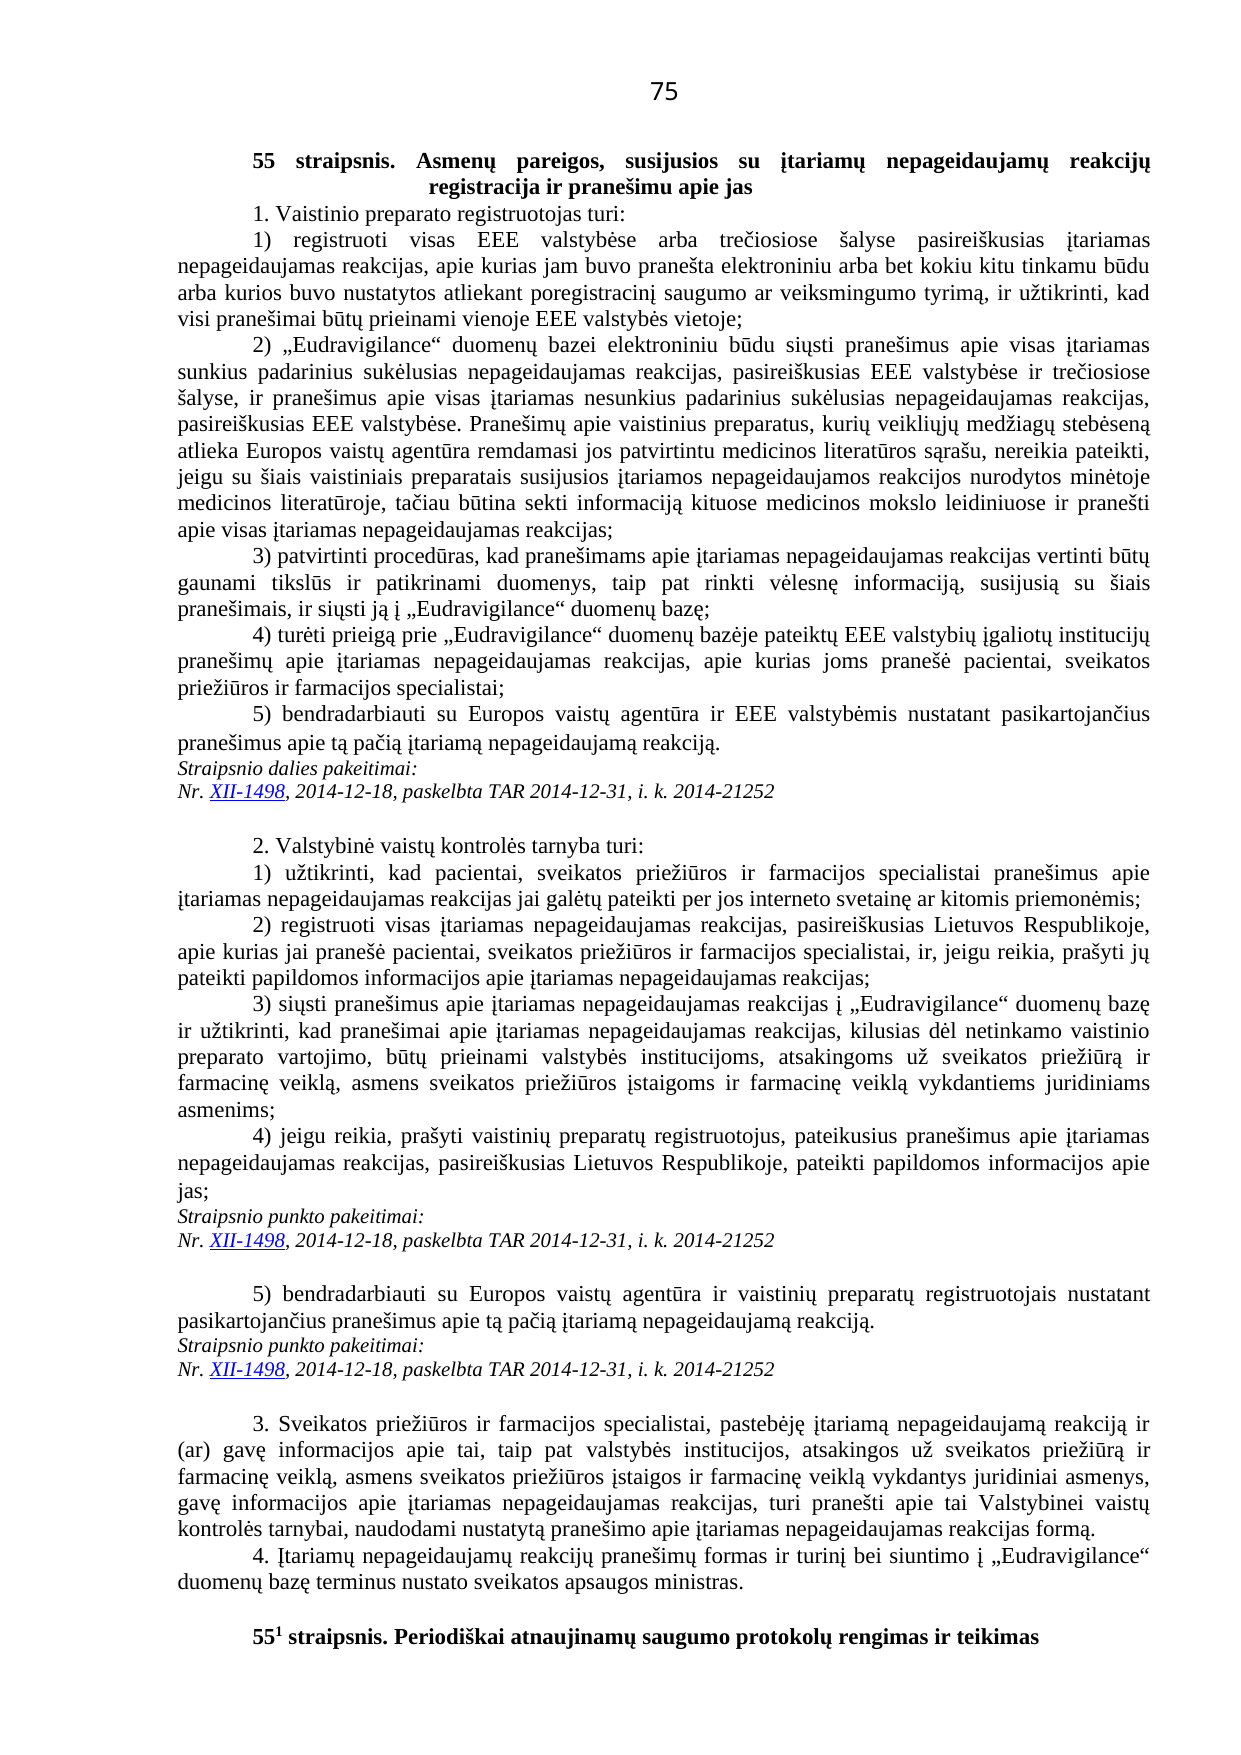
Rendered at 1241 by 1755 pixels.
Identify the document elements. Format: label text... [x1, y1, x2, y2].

text 2) registruoti visas įtariamas nepageidaujamas reakcijas, pasireiškusias Lietuvos Respublikoje, apie kurias jai pranešė pacientai, sveikatos priežiūros ir farmacijos specialistai, ir, jeigu reikia, prašyti jų pateikti papildomos informacijos apie įtariamas nepageidaujamas reakcijas; [177, 911, 1152, 990]
text 3. Sveikatos priežiūros ir farmacijos specialistai, pastebėję įtariamą nepageidaujamą reakciją ir (ar) gavę informacijos apie tai, taip pat valstybės institucijos, atsakingos už sveikatos priežiūrą ir farmacinę veiklą, asmens sveikatos priežiūros įstaigos ir farmacinę veiklą vykdantys juridiniai asmenys, gavę informacijos apie įtariamas nepageidaujamas reakcijas, turi pranešti apie tai Valstybinei vaistų kontrolės tarnybai, naudodami nustatytą pranešimo apie įtariamas nepageidaujamas reakcijas formą. [177, 1410, 1152, 1542]
text 5) bendradarbiauti su Europos vaistų agentūra ir EEE valstybėmis nustatant pasikartojančius pranešimus apie tą pačią įtariamą nepageidaujamą reakciją. [177, 700, 1152, 755]
text 55 straipsnis. Asmenų pareigos, susijusios su įtariamų nepageidaujamų reakcijų registracija ir pranešimu apie jas [252, 147, 1152, 199]
text 551 straipsnis. Periodiškai atnaujinamų saugumo protokolų rengimas ir teikimas [177, 1623, 1152, 1650]
text Straipsnio punkto pakeitimai: [177, 1333, 1152, 1357]
text Nr. XII-1498, 2014-12-18, paskelbta TAR 2014-12-31, i. k. 2014-21252 [177, 1228, 1152, 1252]
text 4) turėti prieigą prie „Eudravigilance“ duomenų bazėje pateiktų EEE valstybių įgaliotų institucijų pranešimų apie įtariamas nepageidaujamas reakcijas, apie kurias joms pranešė pacientai, sveikatos priežiūros ir farmacijos specialistai; [177, 621, 1152, 700]
text 4. Įtariamų nepageidaujamų reakcijų pranešimų formas ir turinį bei siuntimo į „Eudravigilance“ duomenų bazę terminus nustato sveikatos apsaugos ministras. [177, 1542, 1152, 1594]
text Straipsnio dalies pakeitimai: [177, 755, 1152, 779]
text 2) „Eudravigilance“ duomenų bazei elektroniniu būdu siųsti pranešimus apie visas įtariamas sunkius padarinius sukėlusias nepageidaujamas reakcijas, pasireiškusias EEE valstybėse ir trečiosiose šalyse, ir pranešimus apie visas įtariamas nesunkius padarinius sukėlusias nepageidaujamas reakcijas, pasireiškusias EEE valstybėse. Pranešimų apie vaistinius preparatus, kurių veikliųjų medžiagų stebėseną atlieka Europos vaistų agentūra remdamasi jos patvirtintu medicinos literatūros sąrašu, nereikia pateikti, jeigu su šiais vaistiniais preparatais susijusios įtariamos nepageidaujamos reakcijos nurodytos minėtoje medicinos literatūroje, tačiau būtina sekti informaciją kituose medicinos mokslo leidiniuose ir pranešti apie visas įtariamas nepageidaujamas reakcijas; [177, 331, 1152, 542]
text Straipsnio punkto pakeitimai: [177, 1204, 1152, 1228]
text 1) užtikrinti, kad pacientai, sveikatos priežiūros ir farmacijos specialistai pranešimus apie įtariamas nepageidaujamas reakcijas jai galėtų pateikti per jos interneto svetainę ar kitomis priemonėmis; [177, 859, 1152, 911]
text 4) jeigu reikia, prašyti vaistinių preparatų registruotojus, pateikusius pranešimus apie įtariamas nepageidaujamas reakcijas, pasireiškusias Lietuvos Respublikoje, pateikti papildomos informacijos apie jas; [177, 1122, 1152, 1204]
text 3) siųsti pranešimus apie įtariamas nepageidaujamas reakcijas į „Eudravigilance“ duomenų bazę ir užtikrinti, kad pranešimai apie įtariamas nepageidaujamas reakcijas, kilusias dėl netinkamo vaistinio preparato vartojimo, būtų prieinami valstybės institucijoms, atsakingoms už sveikatos priežiūrą ir farmacinę veiklą, asmens sveikatos priežiūros įstaigoms ir farmacinę veiklą vykdantiems juridiniams asmenims; [177, 990, 1152, 1122]
text Nr. XII-1498, 2014-12-18, paskelbta TAR 2014-12-31, i. k. 2014-21252 [177, 779, 1152, 803]
text 3) patvirtinti procedūras, kad pranešimams apie įtariamas nepageidaujamas reakcijas vertinti būtų gaunami tikslūs ir patikrinami duomenys, taip pat rinkti vėlesnę informaciją, susijusią su šiais pranešimais, ir siųsti ją į „Eudravigilance“ duomenų bazę; [177, 542, 1152, 621]
text 2. Valstybinė vaistų kontrolės tarnyba turi: [177, 832, 1152, 859]
text 1. Vaistinio preparato registruotojas turi: [177, 199, 1152, 226]
text 5) bendradarbiauti su Europos vaistų agentūra ir vaistinių preparatų registruotojais nustatant pasikartojančius pranešimus apie tą pačią įtariamą nepageidaujamą reakciją. [177, 1281, 1152, 1333]
text Nr. XII-1498, 2014-12-18, paskelbta TAR 2014-12-31, i. k. 2014-21252 [177, 1357, 1152, 1381]
text 1) registruoti visas EEE valstybėse arba trečiosiose šalyse pasireiškusias įtariamas nepageidaujamas reakcijas, apie kurias jam buvo pranešta elektroniniu arba bet kokiu kitu tinkamu būdu arba kurios buvo nustatytos atliekant poregistracinį saugumo ar veiksmingumo tyrimą, ir užtikrinti, kad visi pranešimai būtų prieinami vienoje EEE valstybės vietoje; [177, 226, 1152, 331]
